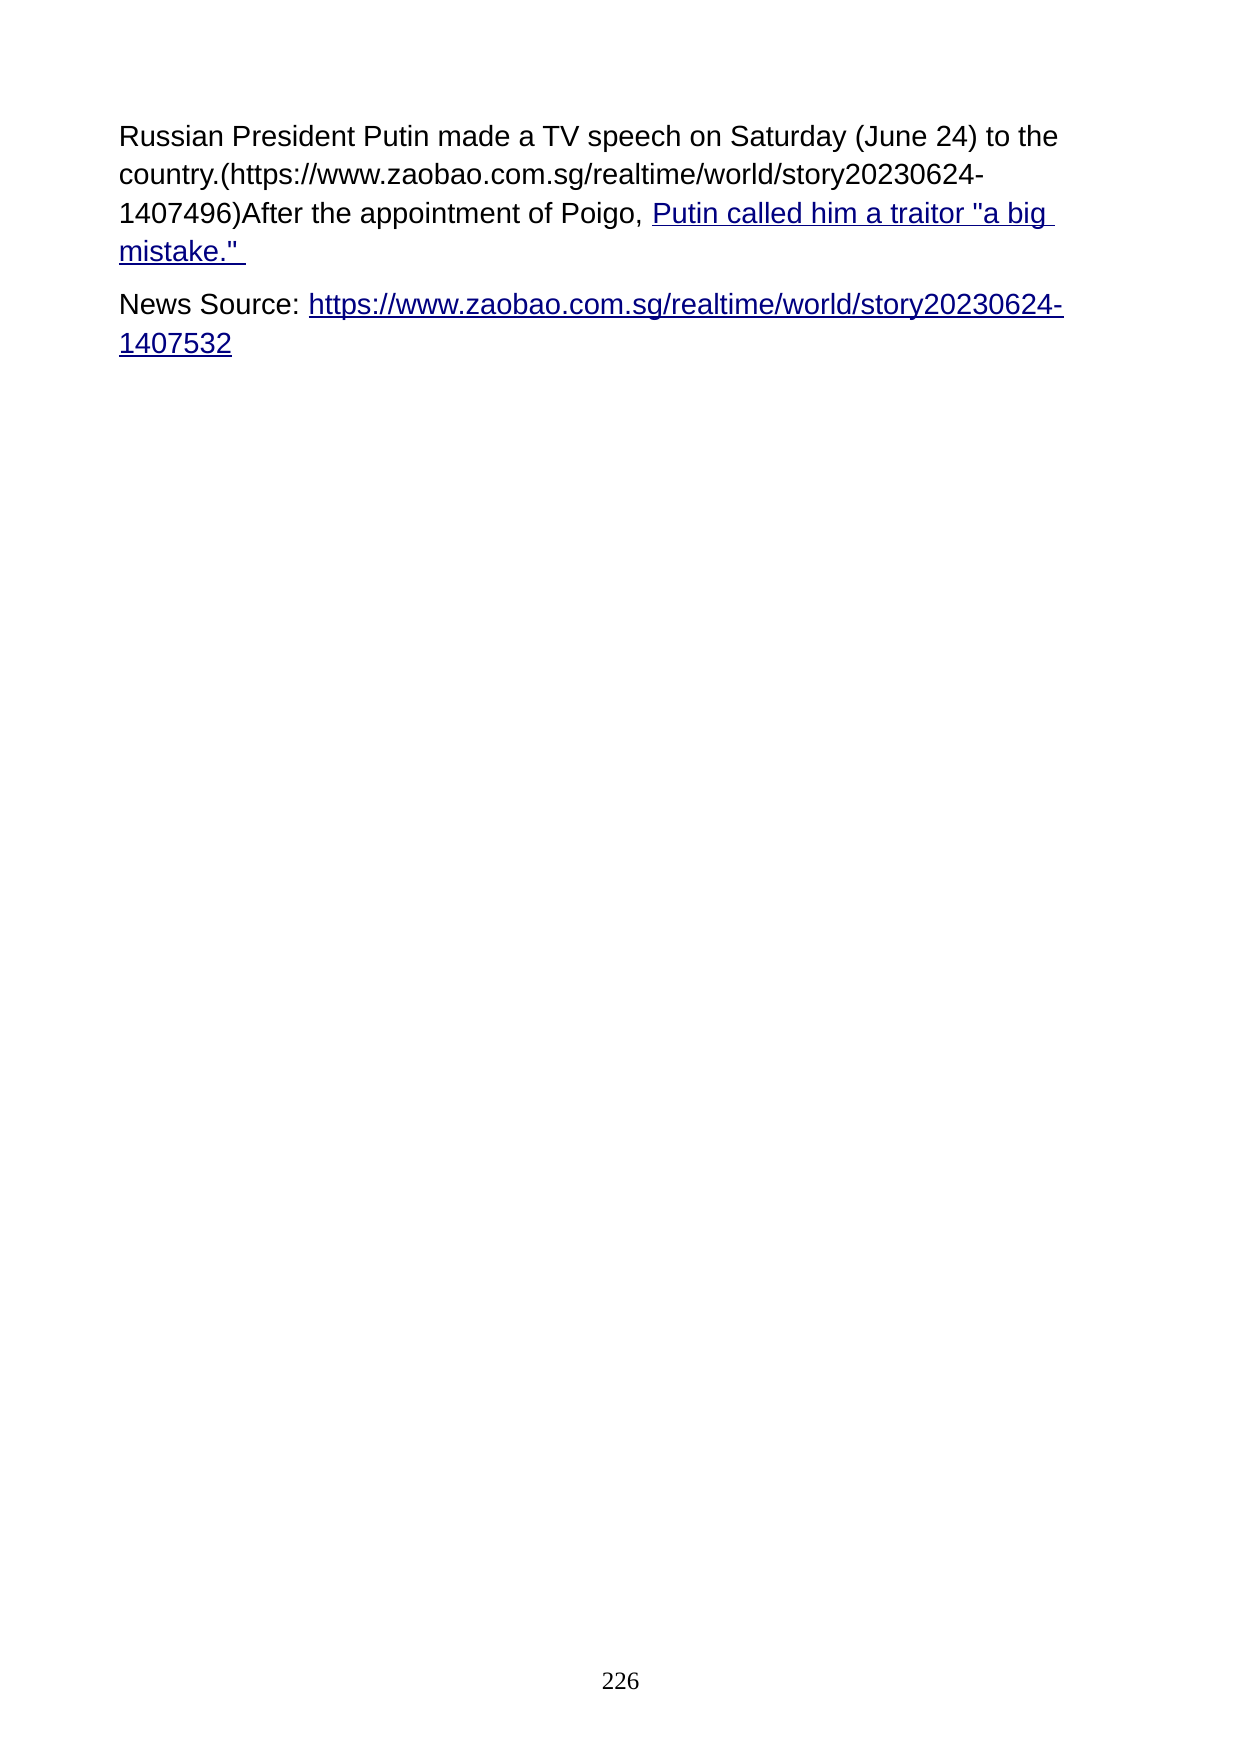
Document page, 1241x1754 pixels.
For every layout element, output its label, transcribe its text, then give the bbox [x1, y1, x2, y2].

text Russian President Putin made a TV speech on Saturday (June 24) to the country.(https://www.zaobao.com.sg/realtime/world/story20230624-1407496)After the appointment of Poigo, Putin called him a traitor "a big mistake." [118, 118, 1122, 268]
text News Source: https://www.zaobao.com.sg/realtime/world/story20230624-1407532 [118, 287, 1122, 359]
